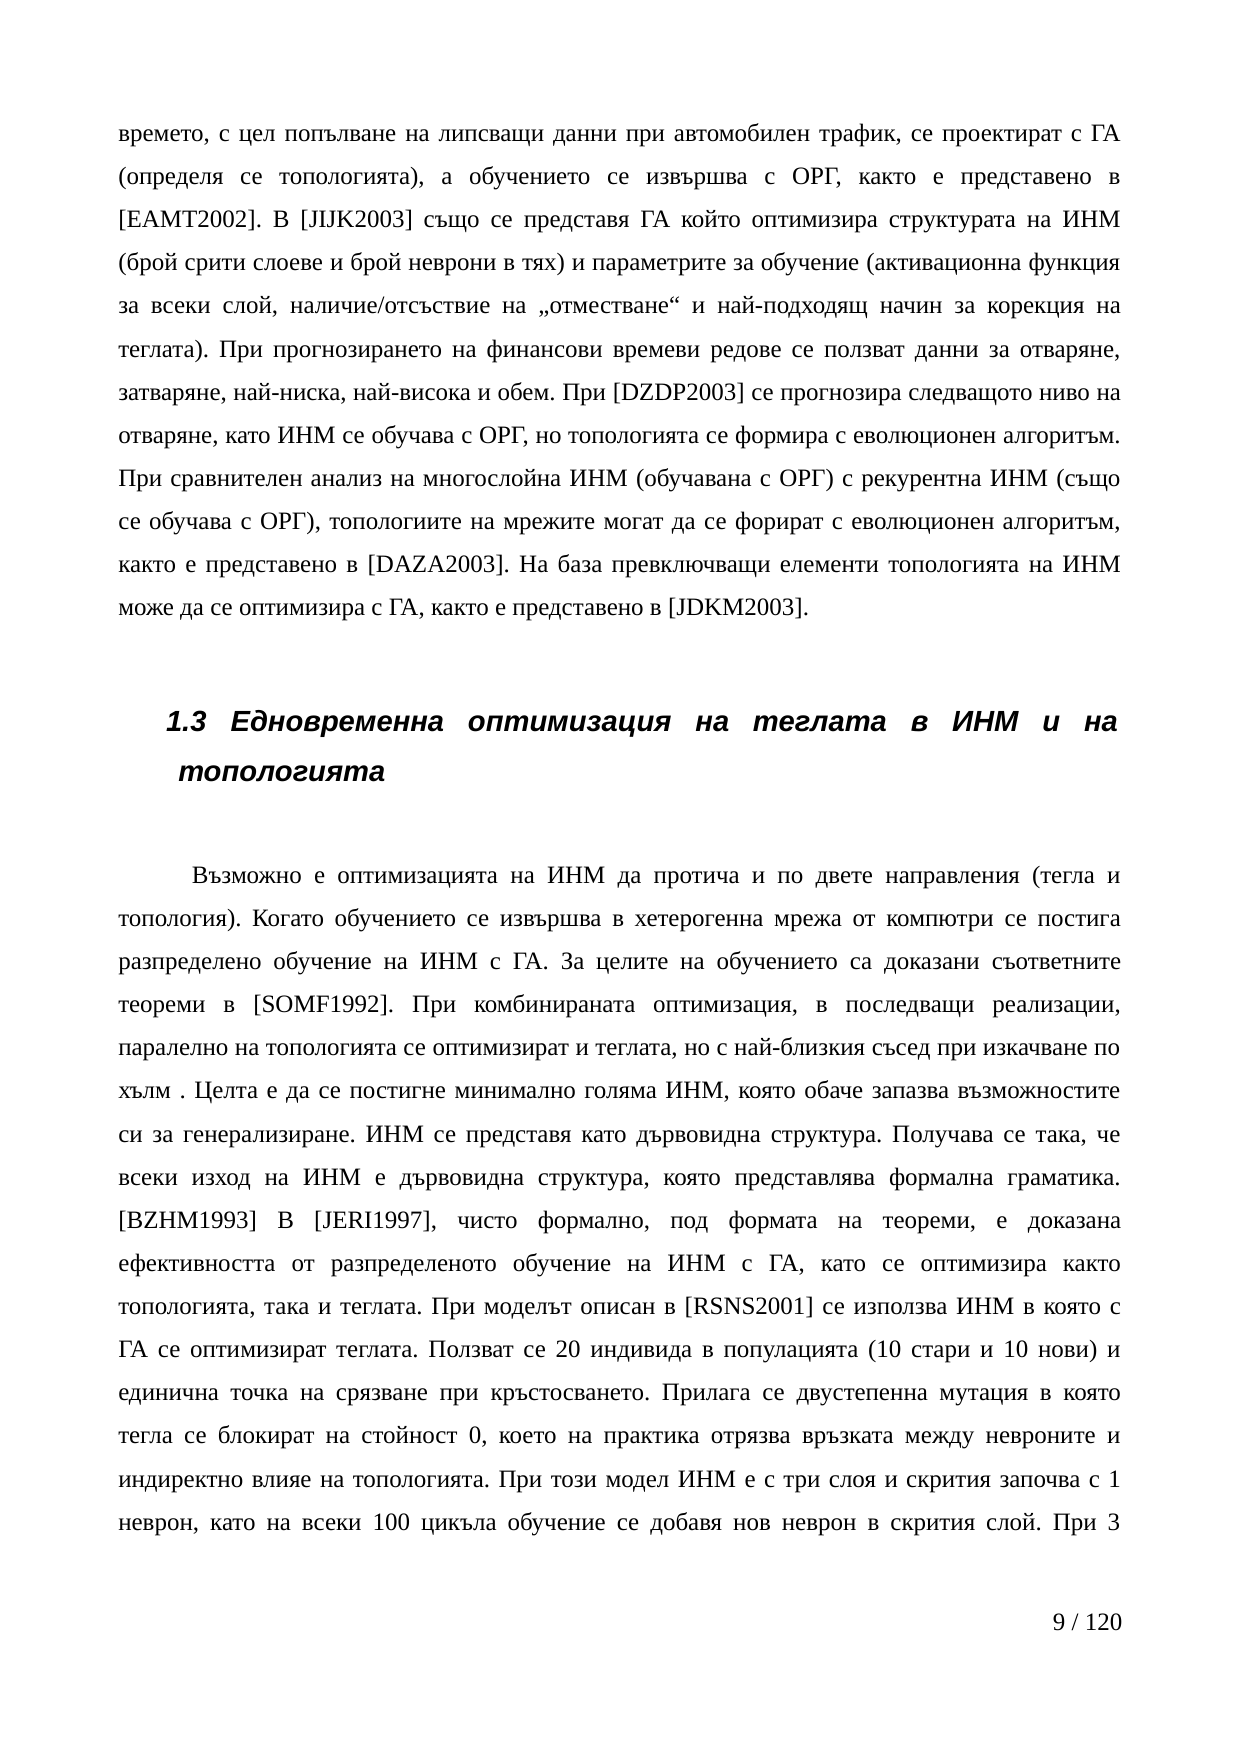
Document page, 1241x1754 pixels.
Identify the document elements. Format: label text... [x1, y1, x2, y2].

text времето, с цел попълване на липсващи данни при автомобилен трафик, се проектират с ГА (определя се топологията), а обучението се извършва с ОРГ, както е представено в [EAMT2002]. В [JIJK2003] също се представя ГА който оптимизира структурата на ИНМ (брой срити слоеве и брой неврони в тях) и параметрите за обучение (активационна функция за всеки слой, наличие/отсъствие на „отместване“ и най-подходящ начин за корекция на теглата). При прогнозирането на финансови времеви редове се ползват данни за отваряне, затваряне, най-ниска, най-висока и обем. При [DZDP2003] се прогнозира следващото ниво на отваряне, като ИНМ се обучава с ОРГ, но топологията се формира с еволюционен алгоритъм. При сравнителен анализ на многослойна ИНМ (обучавана с ОРГ) с рекурентна ИНМ (също се обучава с ОРГ), топологиите на мрежите могат да се форират с еволюционен алгоритъм, както е представено в [DAZA2003]. На база превключващи елементи топологията на ИНМ може да се оптимизира с ГА, както е представено в [JDKM2003]. [118, 118, 1122, 621]
subtitle 1.3 Едновременна оптимизация на теглата в ИНМ и на топологията [118, 704, 1122, 788]
text Възможно е оптимизацията на ИНМ да протича и по двете направления (тегла и топология). Когато обучението се извършва в хетерогенна мрежа от компютри се постига разпределено обучение на ИНМ с ГА. За целите на обучението са доказани съответните теореми в [SOMF1992]. При комбинираната оптимизация, в последващи реализации, паралелно на топологията се оптимизират и теглата, но с най-близкия съсед при изкачване по хълм . Целта е да се постигне минимално голяма ИНМ, която обаче запазва възможностите си за генерализиране. ИНМ се представя като дървовидна структура. Получава се така, че всеки изход на ИНМ е дървовидна структура, която представлява формална граматика.[BZHM1993] В [JERI1997], чисто формално, под формата на теореми, е доказана ефективността от разпределеното обучение на ИНМ с ГА, като се оптимизира както топологията, така и теглата. При моделът описан в [RSNS2001] се използва ИНМ в която с ГА се оптимизират теглата. Ползват се 20 индивида в популацията (10 стари и 10 нови) и единична точка на срязване при кръстосването. Прилага се двустепенна мутация в която тегла се блокират на стойност 0, което на практика отрязва връзката между невроните и индиректно влияе на топологията. При този модел ИНМ е с три слоя и скрития започва с 1 неврон, като на всеки 100 цикъла обучение се добавя нов неврон в скрития слой. При 3 [118, 860, 1122, 1536]
